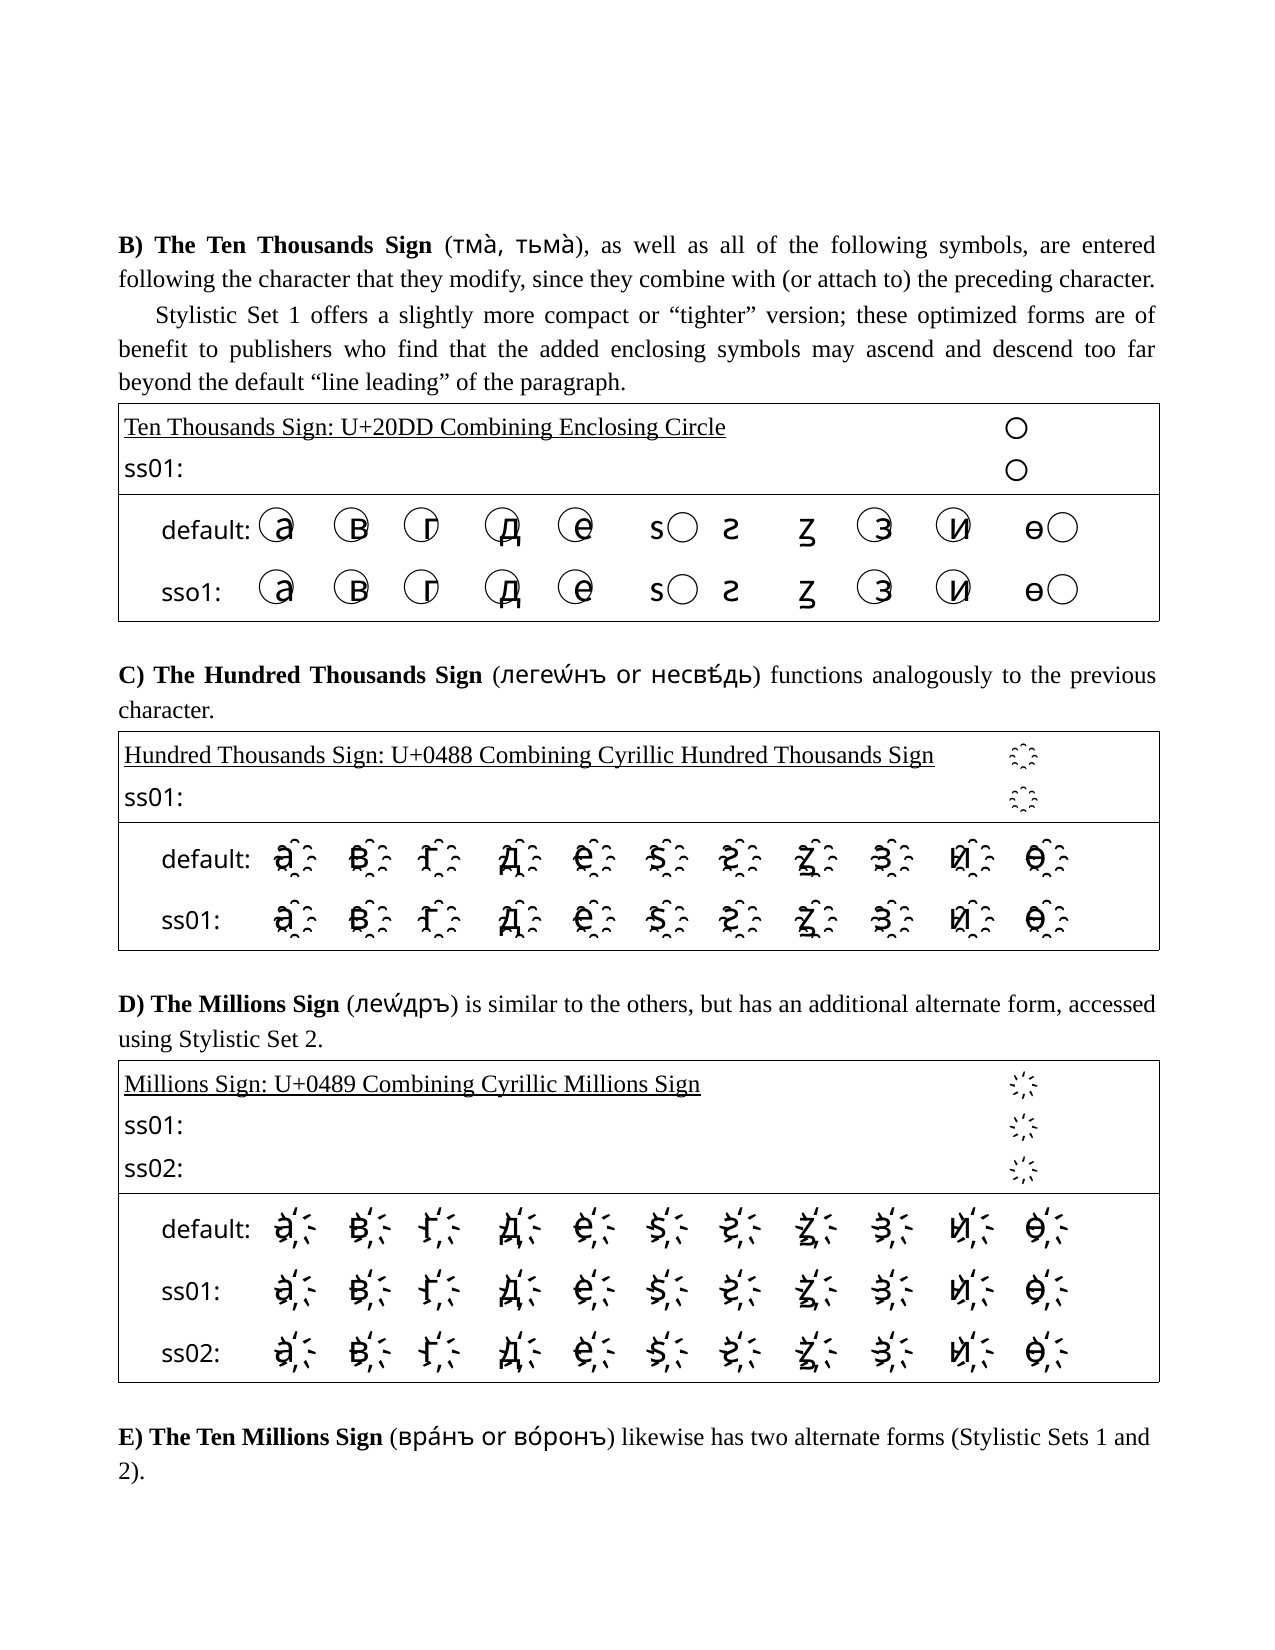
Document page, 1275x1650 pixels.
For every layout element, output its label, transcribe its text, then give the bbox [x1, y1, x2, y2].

table_header Ten Thousands Sign: U+20DD Combining Enclosing Circle ⃝ ss01: ⃝ [119, 404, 1159, 493]
text C) The Hundred Thousands Sign (легеѡ́нъ or несвѣ́дь) functions analogously to the previous character. [118, 657, 1157, 724]
table_cell default: а҈ в҈ г҈ д҈ е҈ ѕ҈ ꙅ҈ ꙁ҈ з҈ и҈ ѳ҈ ss01: а҈ в҈ г҈ д҈ е҈ ѕ҈ ꙅ҈ ꙁ҈ з҈ и҈ ѳ҈ [119, 823, 1159, 949]
text B) The Ten Thousands Sign (тма̀, тьма̀), as well as all of the following symbols, are entered following the character that they modify, since they combine with (or attach to) the preceding character. [118, 226, 1157, 293]
text Stylistic Set 1 offers a slightly more compact or “tighter” version; these optimized forms are of benefit to publishers who find that the added enclosing symbols may ascend and descend too far beyond the default “line leading” of the paragraph. [118, 301, 1157, 395]
table_cell default: а҉ в҉ г҉ д҉ е҉ ѕ҉ ꙅ҉ ꙁ҉ з҉ и҉ ѳ҉ ss01: а҉ в҉ г҉ д҉ е҉ ѕ҉ ꙅ҉ ꙁ҉ з҉ и҉ ѳ҉ ss02: а҉ в҉ г҉ д҉ е҉ ѕ҉ ꙅ҉ ꙁ҉ з҉ и҉ ѳ҉ [119, 1194, 1159, 1382]
table_header Millions Sign: U+0489 Combining Cyrillic Millions Sign ҉ ss01: ҉ ss02: ҉ [119, 1061, 1159, 1193]
table_header Hundred Thousands Sign: U+0488 Combining Cyrillic Hundred Thousands Sign ҈ ss01: ҈ [119, 732, 1159, 822]
text E) The Ten Millions Sign (вра́нъ or во́ронъ) likewise has two alternate forms (Stylistic Sets 1 and 2). [118, 1418, 1157, 1485]
table_cell default: а⃝ в⃝ г⃝ д⃝ е⃝ ѕ⃝ ꙅ⃝ ꙁ⃝ з⃝ и⃝ ѳ⃝ sso1: а⃝ в⃝ г⃝ д⃝ е⃝ ѕ⃝ ꙅ⃝ ꙁ⃝ з⃝ и⃝ ѳ⃝ [119, 495, 1159, 621]
text D) The Millions Sign (леѡ́дръ) is similar to the others, but has an additional alternate form, accessed using Stylistic Set 2. [118, 986, 1157, 1053]
